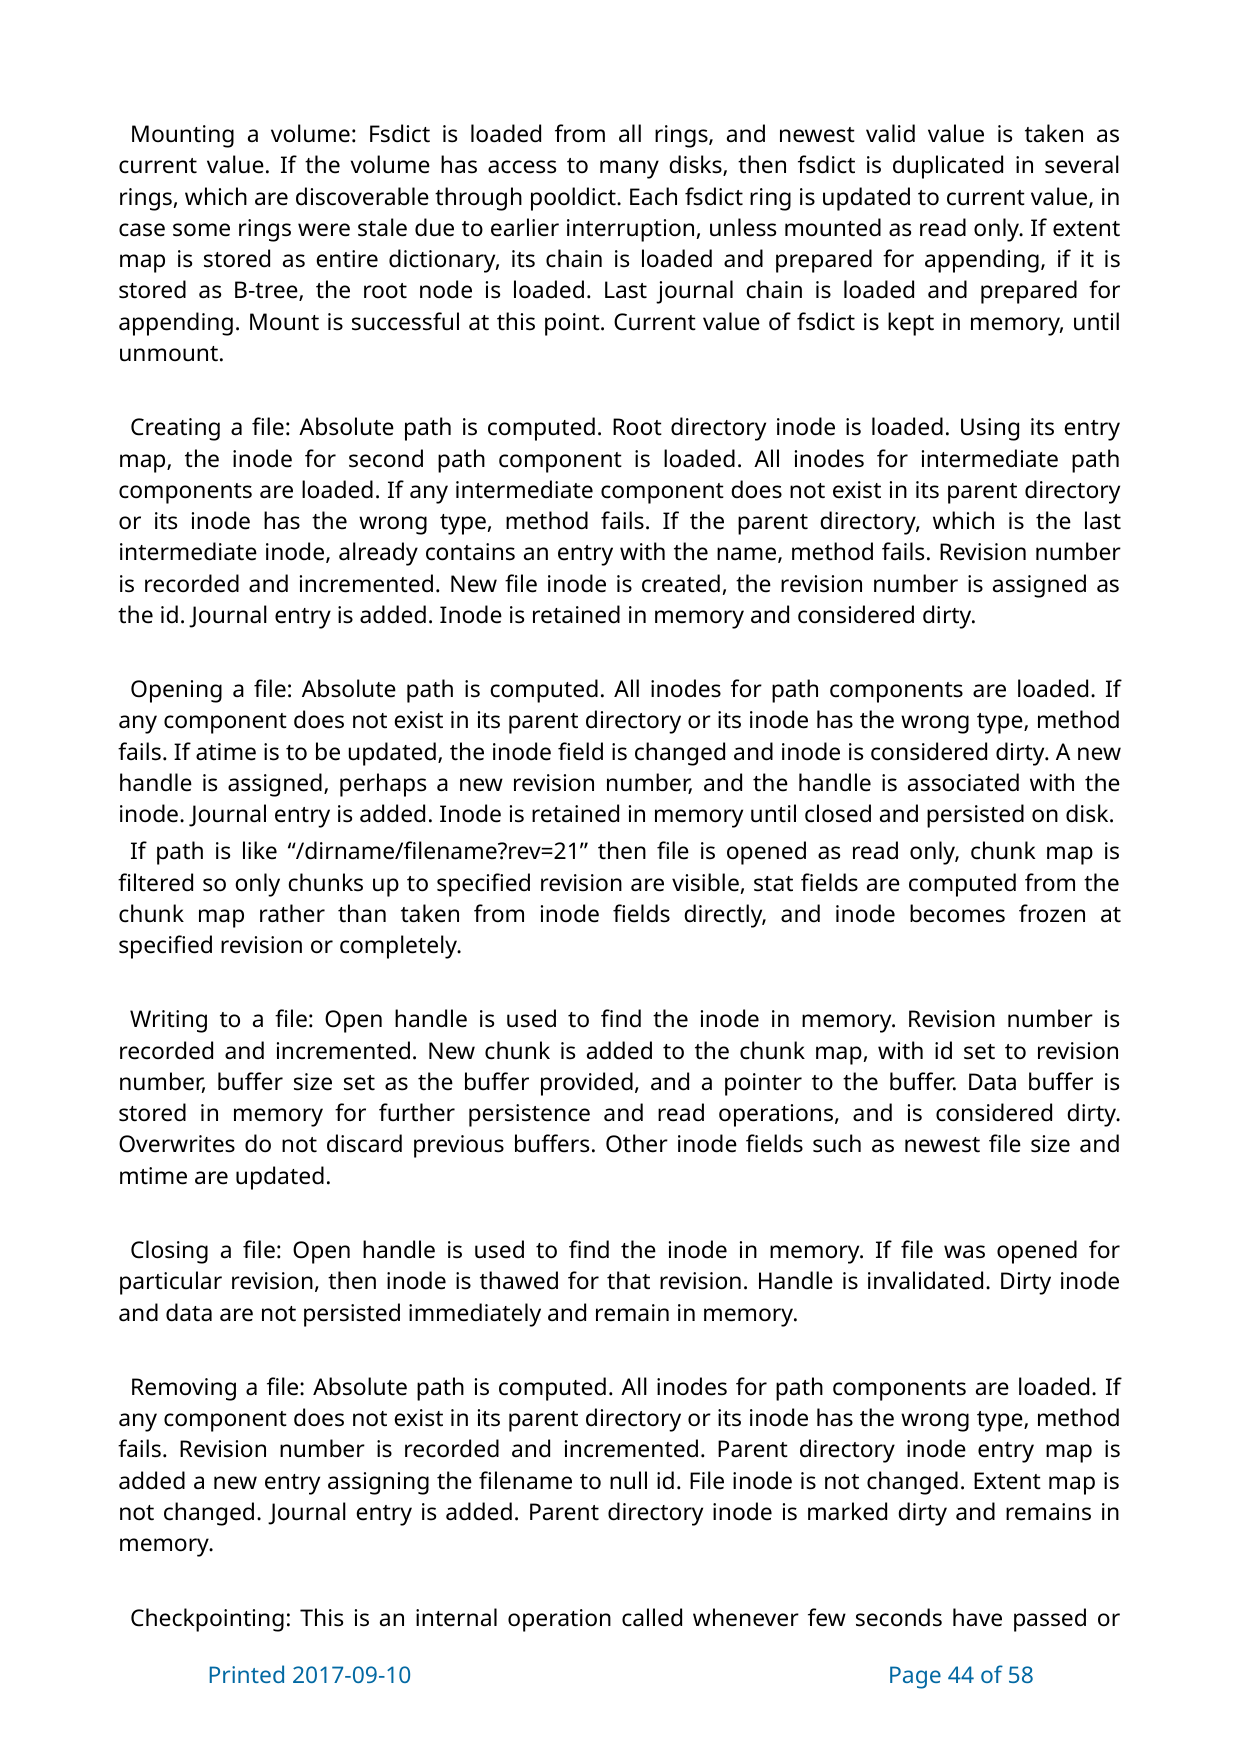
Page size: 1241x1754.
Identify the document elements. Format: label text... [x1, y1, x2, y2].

text Checkpointing: This is an internal operation called whenever few seconds have passed or [118, 1602, 1122, 1633]
text If path is like “/dirname/filename?rev=21” then file is opened as read only, chunk map is filtered so only chunks up to specified revision are visible, stat fields are computed from the chunk map rather than taken from inode fields directly, and inode becomes frozen at specified revision or completely. [118, 835, 1122, 960]
text Removing a file: Absolute path is computed. All inodes for path components are loaded. If any component does not exist in its parent directory or its inode has the wrong type, method fails. Revision number is recorded and incremented. Parent directory inode entry map is added a new entry assigning the filename to null id. File inode is not changed. Extent map is not changed. Journal entry is added. Parent directory inode is marked dirty and remains in memory. [118, 1371, 1122, 1558]
text Creating a file: Absolute path is computed. Root directory inode is loaded. Using its entry map, the inode for second path component is loaded. All inodes for intermediate path components are loaded. If any intermediate component does not exist in its parent directory or its inode has the wrong type, method fails. If the parent directory, which is the last intermediate inode, already contains an entry with the name, method fails. Revision number is recorded and incremented. New file inode is created, the revision number is assigned as the id. Journal entry is added. Inode is retained in memory and considered dirty. [118, 411, 1122, 630]
text Writing to a file: Open handle is used to find the inode in memory. Revision number is recorded and incremented. New chunk is added to the chunk map, with id set to revision number, buffer size set as the buffer provided, and a pointer to the buffer. Data buffer is stored in memory for further persistence and read operations, and is considered dirty. Overwrites do not discard previous buffers. Other inode fields such as newest file size and mtime are updated. [118, 1003, 1122, 1191]
text Opening a file: Absolute path is computed. All inodes for path components are loaded. If any component does not exist in its parent directory or its inode has the wrong type, method fails. If atime is to be updated, the inode field is changed and inode is considered dirty. A new handle is assigned, perhaps a new revision number, and the handle is associated with the inode. Journal entry is added. Inode is retained in memory until closed and persisted on disk. [118, 673, 1122, 829]
text Closing a file: Open handle is used to find the inode in memory. If file was opened for particular revision, then inode is thawed for that revision. Handle is invalidated. Dirty inode and data are not persisted immediately and remain in memory. [118, 1234, 1122, 1328]
text Mounting a volume: Fsdict is loaded from all rings, and newest valid value is taken as current value. If the volume has access to many disks, then fsdict is duplicated in several rings, which are discoverable through pooldict. Each fsdict ring is updated to current value, in case some rings were stale due to earlier interruption, unless mounted as read only. If extent map is stored as entire dictionary, its chain is loaded and prepared for appending, if it is stored as B-tree, the root node is loaded. Last journal chain is loaded and prepared for appending. Mount is successful at this point. Current value of fsdict is kept in memory, until unmount. [118, 118, 1122, 368]
